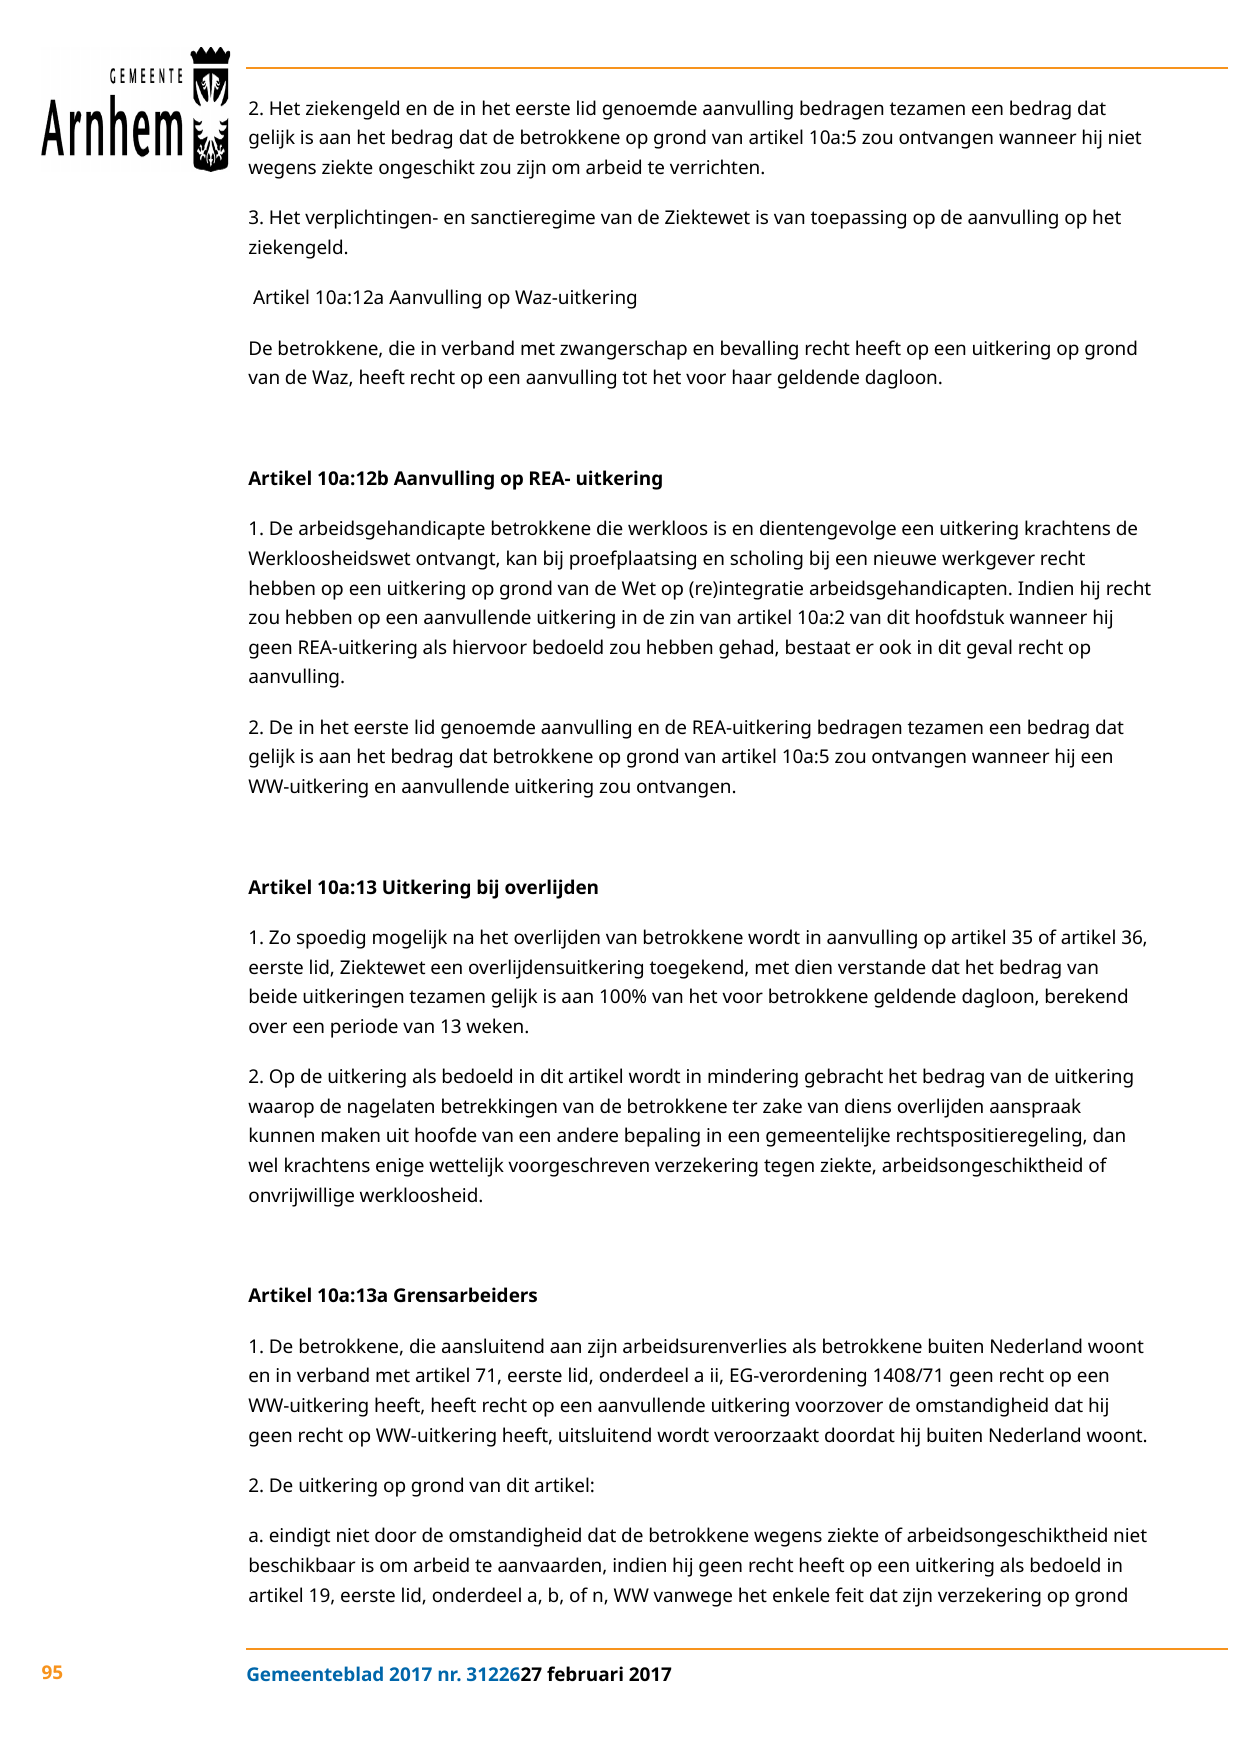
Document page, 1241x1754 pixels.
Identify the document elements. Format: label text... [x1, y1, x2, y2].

text Artikel 10a:13 Uitkering bij overlijden [248, 874, 1152, 900]
text 1. Zo spoedig mogelijk na het overlijden van betrokkene wordt in aanvulling op artikel 35 of artikel 36, eerste lid, Ziektewet een overlijdensuitkering toegekend, met dien verstande dat het bedrag van beide uitkeringen tezamen gelijk is aan 100% van het voor betrokkene geldende dagloon, berekend over een periode van 13 weken. [248, 924, 1152, 1039]
text Artikel 10a:12b Aanvulling op REA- uitkering [248, 465, 1152, 491]
text 2. Het ziekengeld en de in het eerste lid genoemde aanvulling bedragen tezamen een bedrag dat gelijk is aan het bedrag dat de betrokkene op grond van artikel 10a:5 zou ontvangen wanneer hij niet wegens ziekte ongeschikt zou zijn om arbeid te verrichten. [248, 95, 1152, 180]
picture [41, 47, 231, 172]
text 2. De uitkering op grond van dit artikel: [248, 1472, 1152, 1498]
text 2. De in het eerste lid genoemde aanvulling en de REA-uitkering bedragen tezamen een bedrag dat gelijk is aan het bedrag dat betrokkene op grond van artikel 10a:5 zou ontvangen wanneer hij een WW-uitkering en aanvullende uitkering zou ontvangen. [248, 714, 1152, 799]
text 1. De arbeidsgehandicapte betrokkene die werkloos is en dientengevolge een uitkering krachtens de Werkloosheidswet ontvangt, kan bij proefplaatsing en scholing bij een nieuwe werkgever recht hebben op een uitkering op grond van de Wet op (re)integratie arbeidsgehandicapten. Indien hij recht zou hebben op een aanvullende uitkering in de zin van artikel 10a:2 van dit hoofdstuk wanneer hij geen REA-uitkering als hiervoor bedoeld zou hebben gehad, bestaat er ook in dit geval recht op aanvulling. [248, 516, 1152, 689]
text 2. Op de uitkering als bedoeld in dit artikel wordt in mindering gebracht het bedrag van de uitkering waarop de nagelaten betrekkingen van de betrokkene ter zake van diens overlijden aanspraak kunnen maken uit hoofde van een andere bepaling in een gemeentelijke rechtspositieregeling, dan wel krachtens enige wettelijk voorgeschreven verzekering tegen ziekte, arbeidsongeschiktheid of onvrijwillige werkloosheid. [248, 1063, 1152, 1208]
text 1. De betrokkene, die aansluitend aan zijn arbeidsurenverlies als betrokkene buiten Nederland woont en in verband met artikel 71, eerste lid, onderdeel a ii, EG-verordening 1408/71 geen recht op een WW-uitkering heeft, heeft recht op een aanvullende uitkering voorzover de omstandigheid dat hij geen recht op WW-uitkering heeft, uitsluitend wordt veroorzaakt doordat hij buiten Nederland woont. [248, 1333, 1152, 1448]
text De betrokkene, die in verband met zwangerschap en bevalling recht heeft op een uitkering op grond van de Waz, heeft recht op een aanvulling tot het voor haar geldende dagloon. [248, 335, 1152, 390]
text a. eindigt niet door de omstandigheid dat de betrokkene wegens ziekte of arbeidsongeschiktheid niet beschikbaar is om arbeid te aanvaarden, indien hij geen recht heeft op een uitkering als bedoeld in artikel 19, eerste lid, onderdeel a, b, of n, WW vanwege het enkele feit dat zijn verzekering op grond [248, 1523, 1152, 1608]
text 3. Het verplichtingen- en sanctieregime van de Ziektewet is van toepassing op de aanvulling op het ziekengeld. [248, 204, 1152, 260]
text Artikel 10a:12a Aanvulling op Waz-uitkering [248, 284, 1152, 310]
text Artikel 10a:13a Grensarbeiders [248, 1283, 1152, 1308]
